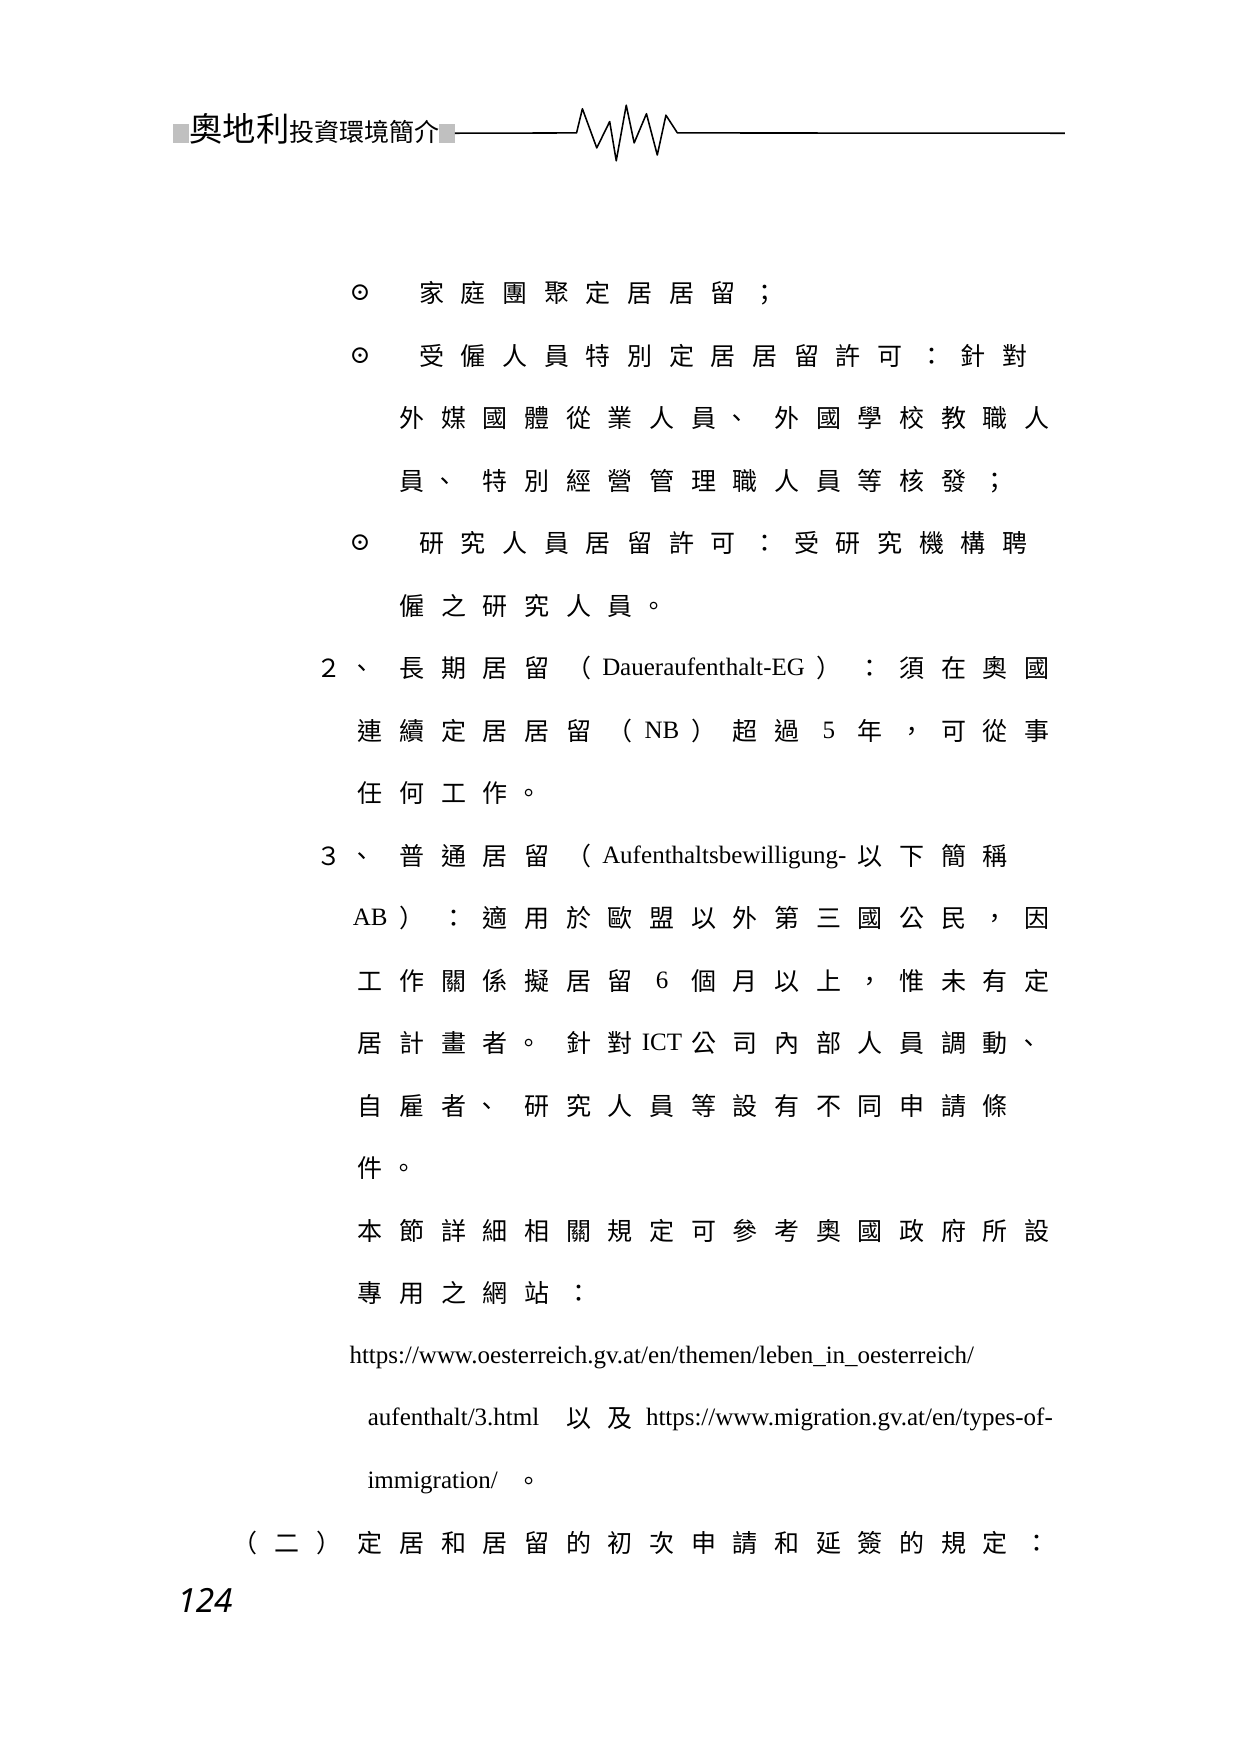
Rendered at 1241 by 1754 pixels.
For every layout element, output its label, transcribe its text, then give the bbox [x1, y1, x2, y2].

text ２、長期居留（Daueraufenthalt-EG）：須在奧國連續定居居留（NB）超過5年，可從事任何工作。 [281, 625, 1058, 813]
text （二）定居和居留的初次申請和延簽的規定： [207, 1500, 1058, 1563]
text ⊙ 受僱人員特別定居居留許可：針對外媒國體從業人員、外國學校教職人員、特別經營管理職人員等核發； [330, 313, 1058, 500]
text 本節詳細相關規定可參考奧國政府所設專用之網站： [330, 1188, 1058, 1313]
text ⊙ 研究人員居留許可：受研究機構聘僱之研究人員。 [330, 500, 1058, 625]
text ⊙ 家庭團聚定居居留； [330, 250, 1058, 313]
text ３、普通居留（Aufenthaltsbewilligung-以下簡稱AB）：適用於歐盟以外第三國公民，因工作關係擬居留6個月以上，惟未有定居計畫者。針對ICT公司內部人員調動、自雇者、研究人員等設有不同申請條件。 [281, 813, 1058, 1188]
text https://www.oesterreich.gv.at/en/themen/leben_in_oesterreich/aufenthalt/3.html以及https://www.migration.gv.at/en/types-of-immigration/。 [330, 1313, 1058, 1500]
